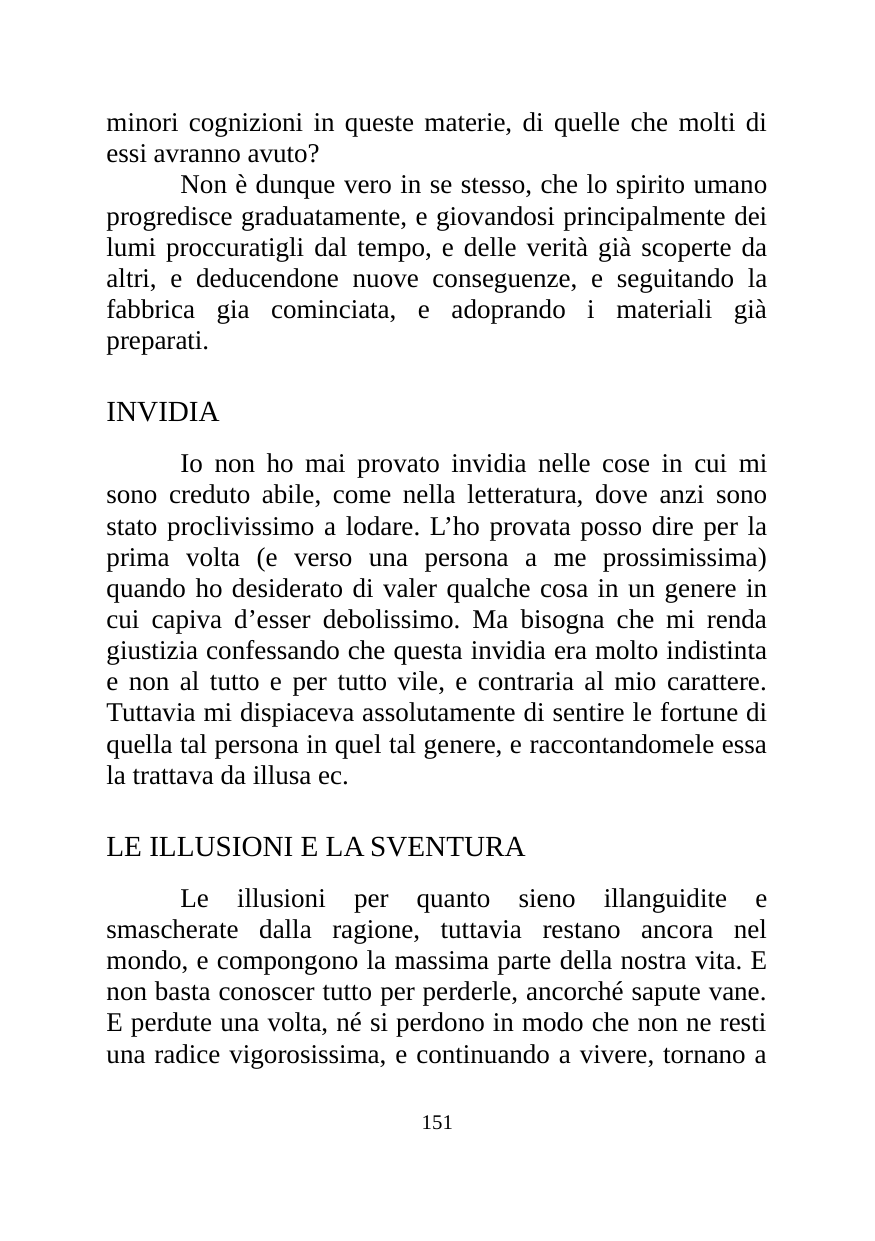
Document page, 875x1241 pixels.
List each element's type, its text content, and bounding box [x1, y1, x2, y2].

subtitle INVIDIA [106, 394, 768, 428]
text Io non ho mai provato invidia nelle cose in cui mi sono creduto abile, come nella letteratura, dove anzi sono stato proclivissimo a lodare. L’ho provata posso dire per la prima volta (e verso una persona a me prossimissima) quando ho desiderato di valer qualche cosa in un genere in cui capiva d’esser debolissimo. Ma bisogna che mi renda giustizia confessando che questa invidia era molto indistinta e non al tutto e per tutto vile, e contraria al mio carattere. Tuttavia mi dispiaceva assolutamente di sentire le fortune di quella tal persona in quel tal genere, e raccontandomele essa la trattava da illusa ec. [106, 447, 768, 790]
subtitle LE ILLUSIONI E LA SVENTURA [106, 829, 768, 862]
text minori cognizioni in queste materie, di quelle che molti di essi avranno avuto? [106, 106, 768, 168]
text Non è dunque vero in se stesso, che lo spirito umano progredisce graduatamente, e giovandosi principalmente dei lumi proccuratigli dal tempo, e delle verità già scoperte da altri, e deducendone nuove conseguenze, e seguitando la fabbrica gia cominciata, e adoprando i materiali già preparati. [106, 168, 768, 355]
text Le illusioni per quanto sieno illanguidite e smascherate dalla ragione, tuttavia restano ancora nel mondo, e compongono la massima parte della nostra vita. E non basta conoscer tutto per perderle, ancorché sapute vane. E perdute una volta, né si perdono in modo che non ne resti una radice vigorosissima, e continuando a vivere, tornano a [106, 882, 768, 1069]
